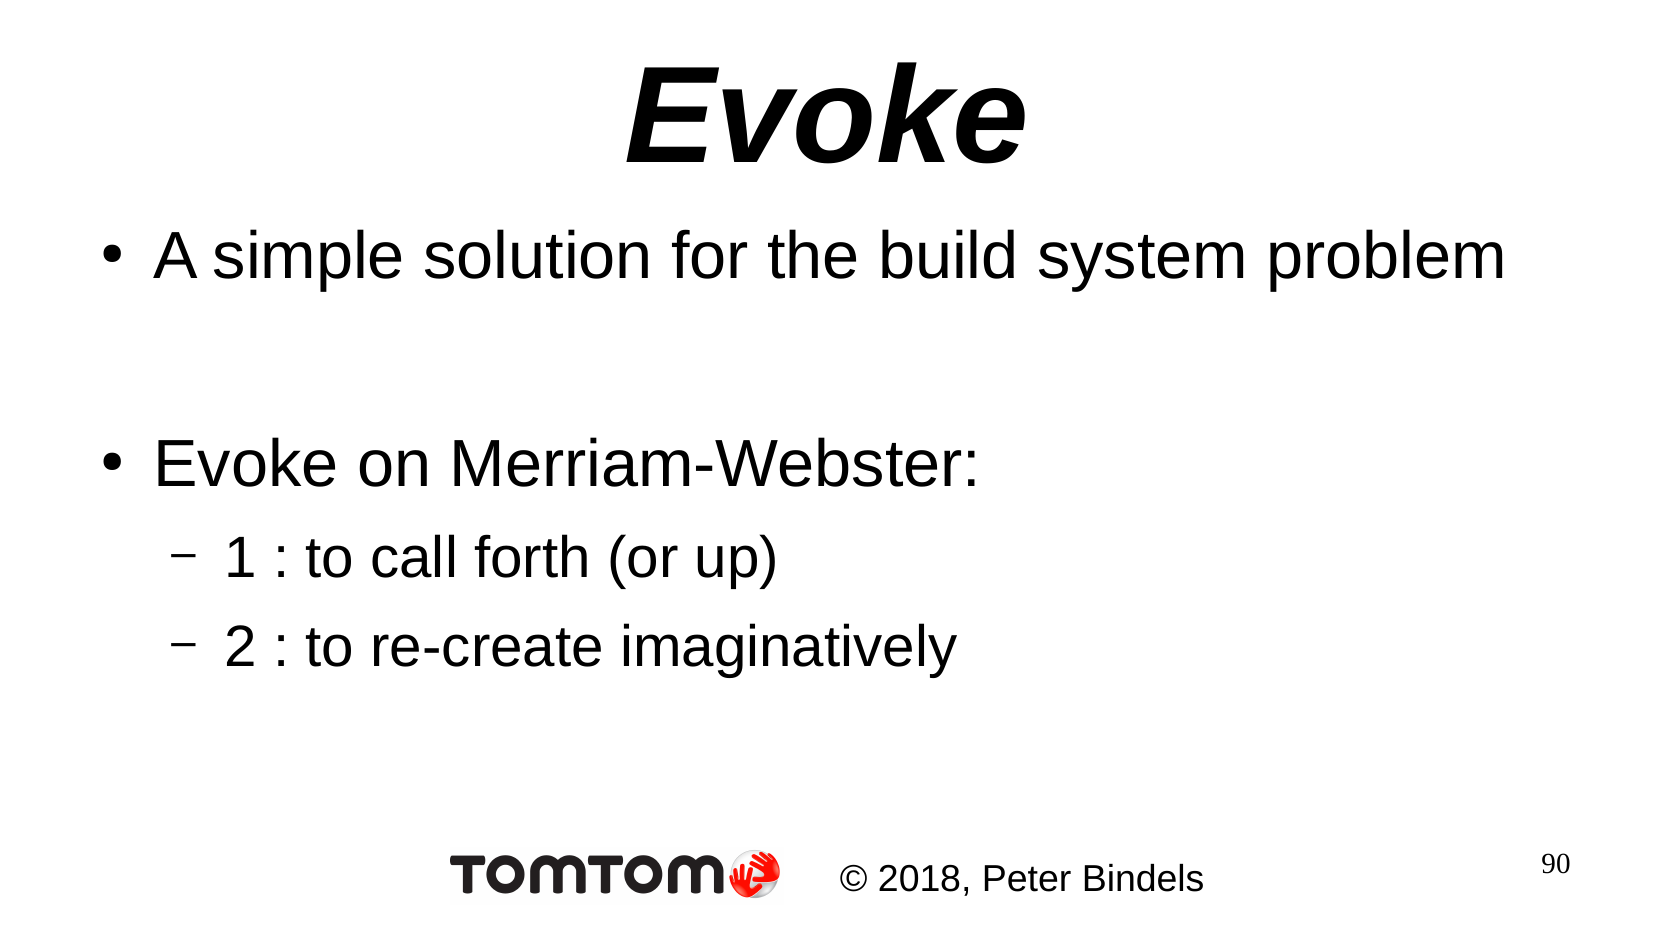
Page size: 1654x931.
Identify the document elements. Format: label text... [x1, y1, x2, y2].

list A simple solution for the build system problem Evoke on Merriam-Webster: 1 : to call forth (or up) 2 : to re-create imaginatively [82, 217, 1571, 758]
title Evoke [82, 28, 1571, 201]
picture [450, 847, 784, 905]
